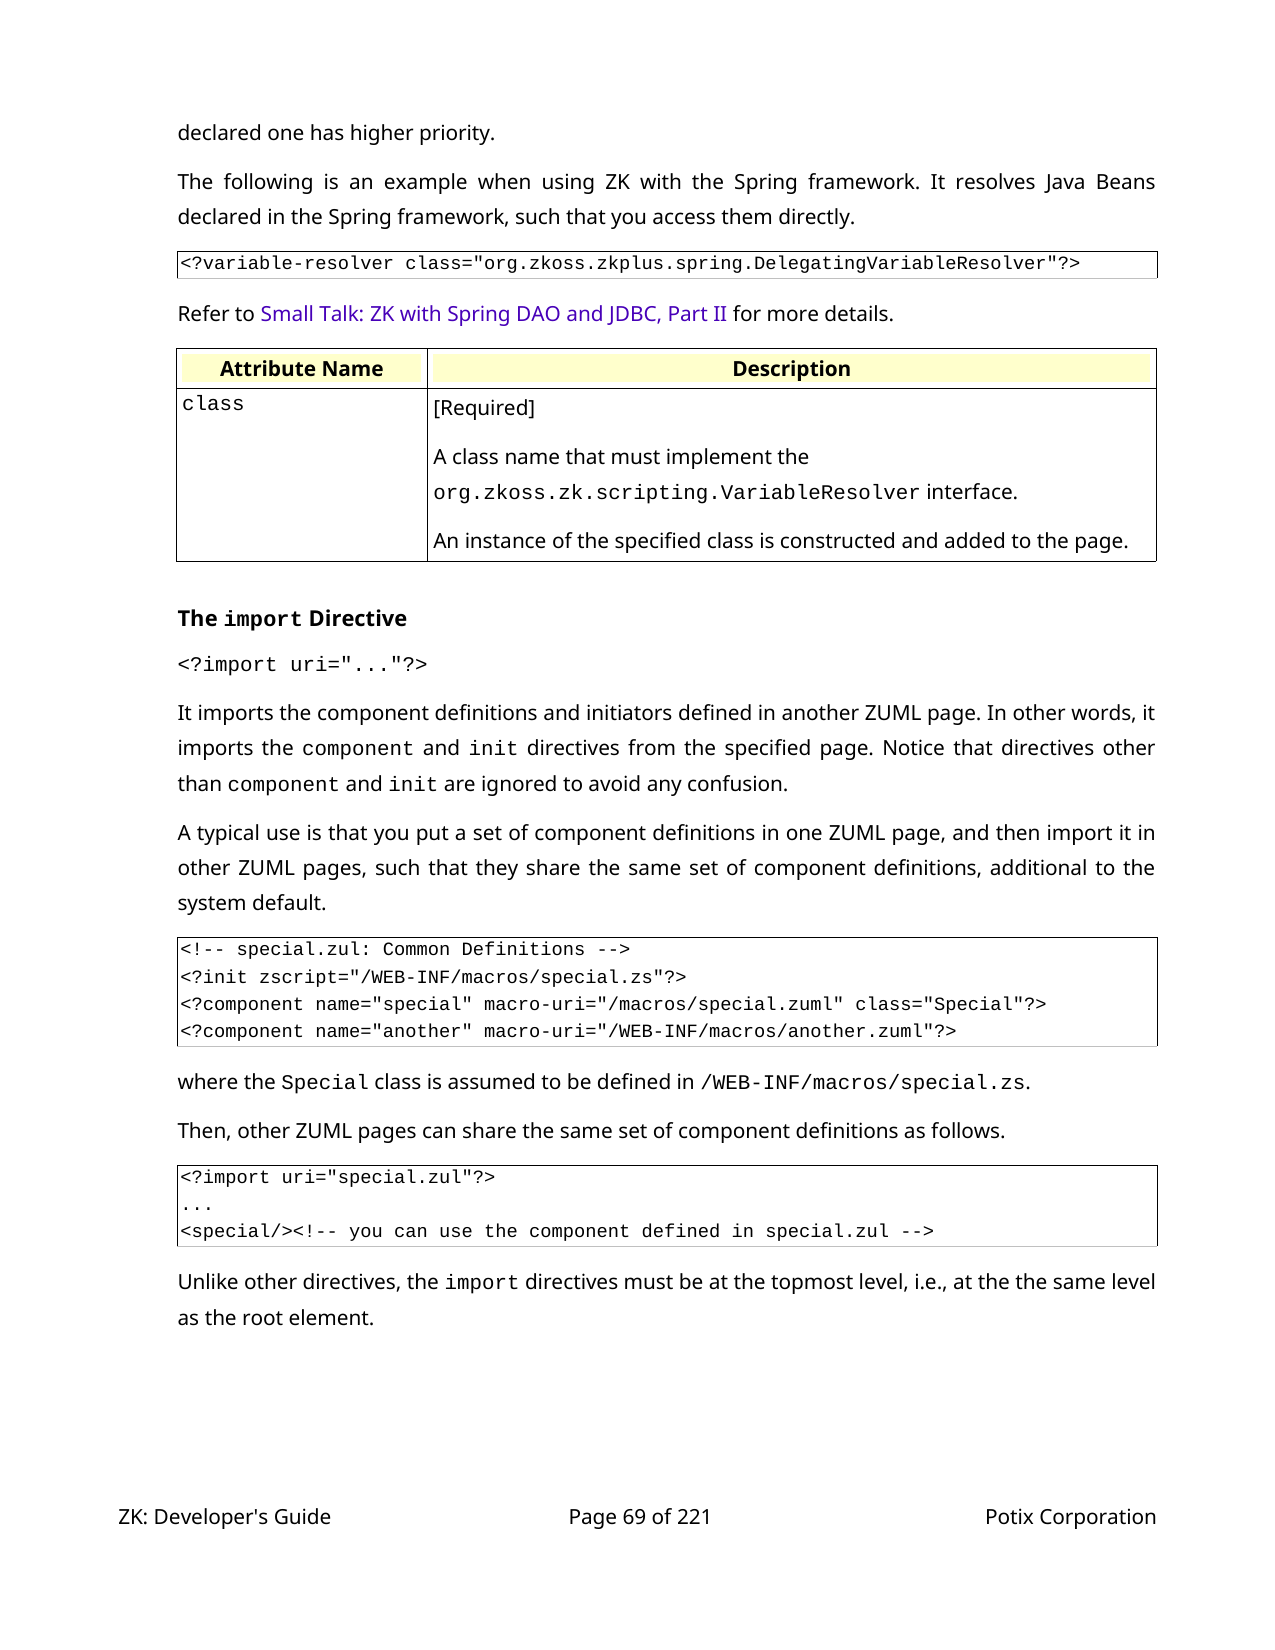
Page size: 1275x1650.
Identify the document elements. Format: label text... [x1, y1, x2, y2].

text Then, other ZUML pages can share the same set of component definitions as follows. [177, 1116, 1157, 1144]
table_cell class [177, 389, 427, 561]
text It imports the component definitions and initiators defined in another ZUML page. In other words, it imports the component and init directives from the specified page. Notice that directives other than component and init are ignored to avoid any confusion. [177, 698, 1157, 797]
table_header Attribute Name [177, 349, 427, 388]
text where the Special class is assumed to be defined in /WEB-INF/macros/special.zs. [177, 1067, 1157, 1095]
text Unlike other directives, the import directives must be at the topmost level, i.e., at the the same level as the root element. [177, 1267, 1157, 1331]
text <special/><!-- you can use the component defined in special.zul --> [178, 1219, 1157, 1246]
text <?component name="special" macro-uri="/macros/special.zuml" class="Special"?> [178, 992, 1157, 1016]
text declared one has higher priority. [177, 118, 1157, 146]
subtitle The import Directive [177, 603, 1157, 633]
text <?import uri="..."?> [177, 654, 1157, 677]
table_cell [Required] A class name that must implement the org.zkoss.zk.scripting.VariableResolver interface. An instance of the specified class is constructed and added to the page. [428, 389, 1156, 561]
text Refer to Small Talk: ZK with Spring DAO and JDBC, Part II for more details. [177, 299, 1157, 327]
text <?import uri="special.zul"?> [178, 1166, 1157, 1189]
text The following is an example when using ZK with the Spring framework. It resolves Java Beans declared in the Spring framework, such that you access them directly. [177, 167, 1157, 230]
text <?component name="another" macro-uri="/WEB-INF/macros/another.zuml"?> [178, 1019, 1157, 1046]
text <?init zscript="/WEB-INF/macros/special.zs"?> [178, 964, 1157, 989]
table_header Description [428, 349, 1156, 388]
text ... [178, 1192, 1157, 1216]
text <?variable-resolver class="org.zkoss.zkplus.spring.DelegatingVariableResolver"?> [178, 252, 1157, 278]
text <!-- special.zul: Common Definitions --> [178, 938, 1157, 962]
text A typical use is that you put a set of component definitions in one ZUML page, and then import it in other ZUML pages, such that they share the same set of component definitions, additional to the system default. [177, 818, 1157, 917]
